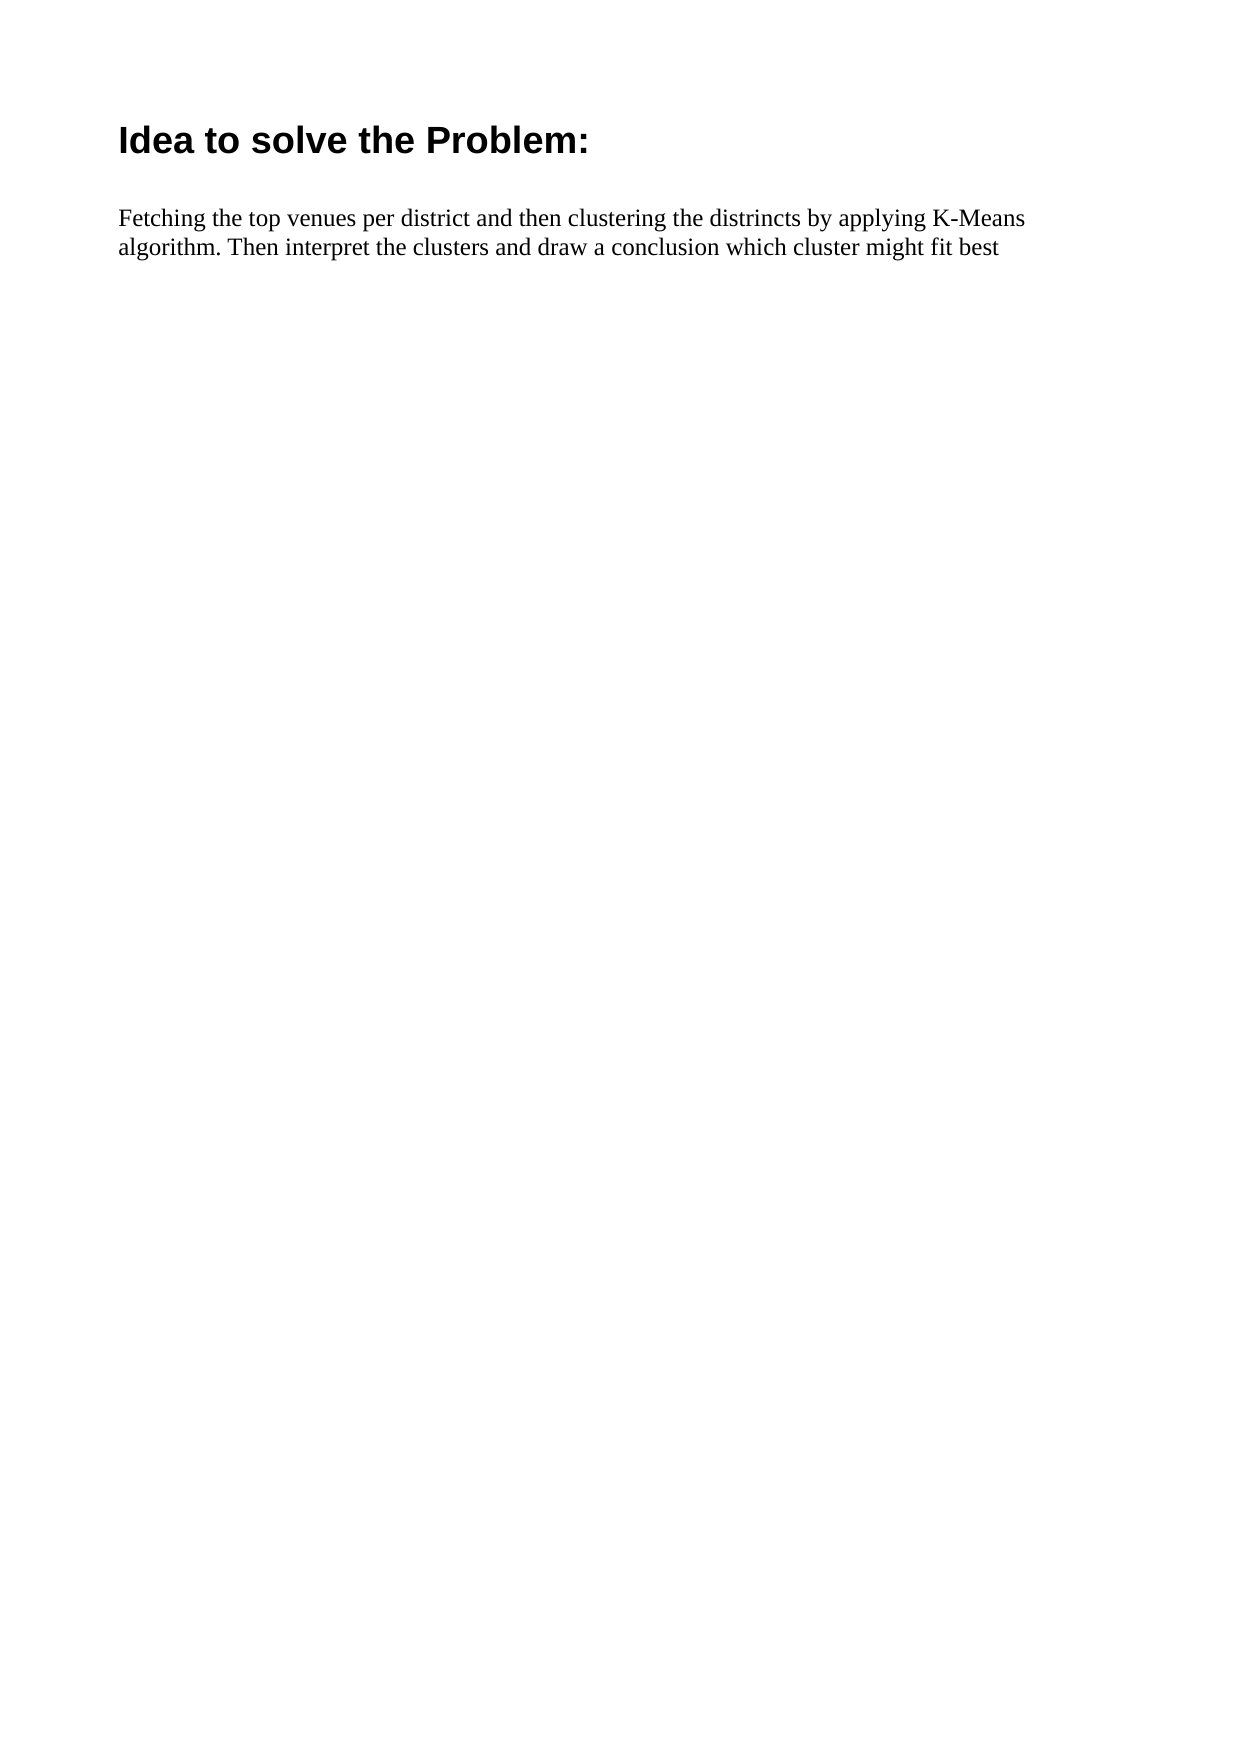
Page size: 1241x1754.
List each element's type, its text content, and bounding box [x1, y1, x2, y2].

text Fetching the top venues per district and then clustering the distrincts by applying K-Means algorithm. Then interpret the clusters and draw a conclusion which cluster might fit best [118, 203, 1122, 261]
subtitle Idea to solve the Problem: [118, 118, 1122, 162]
